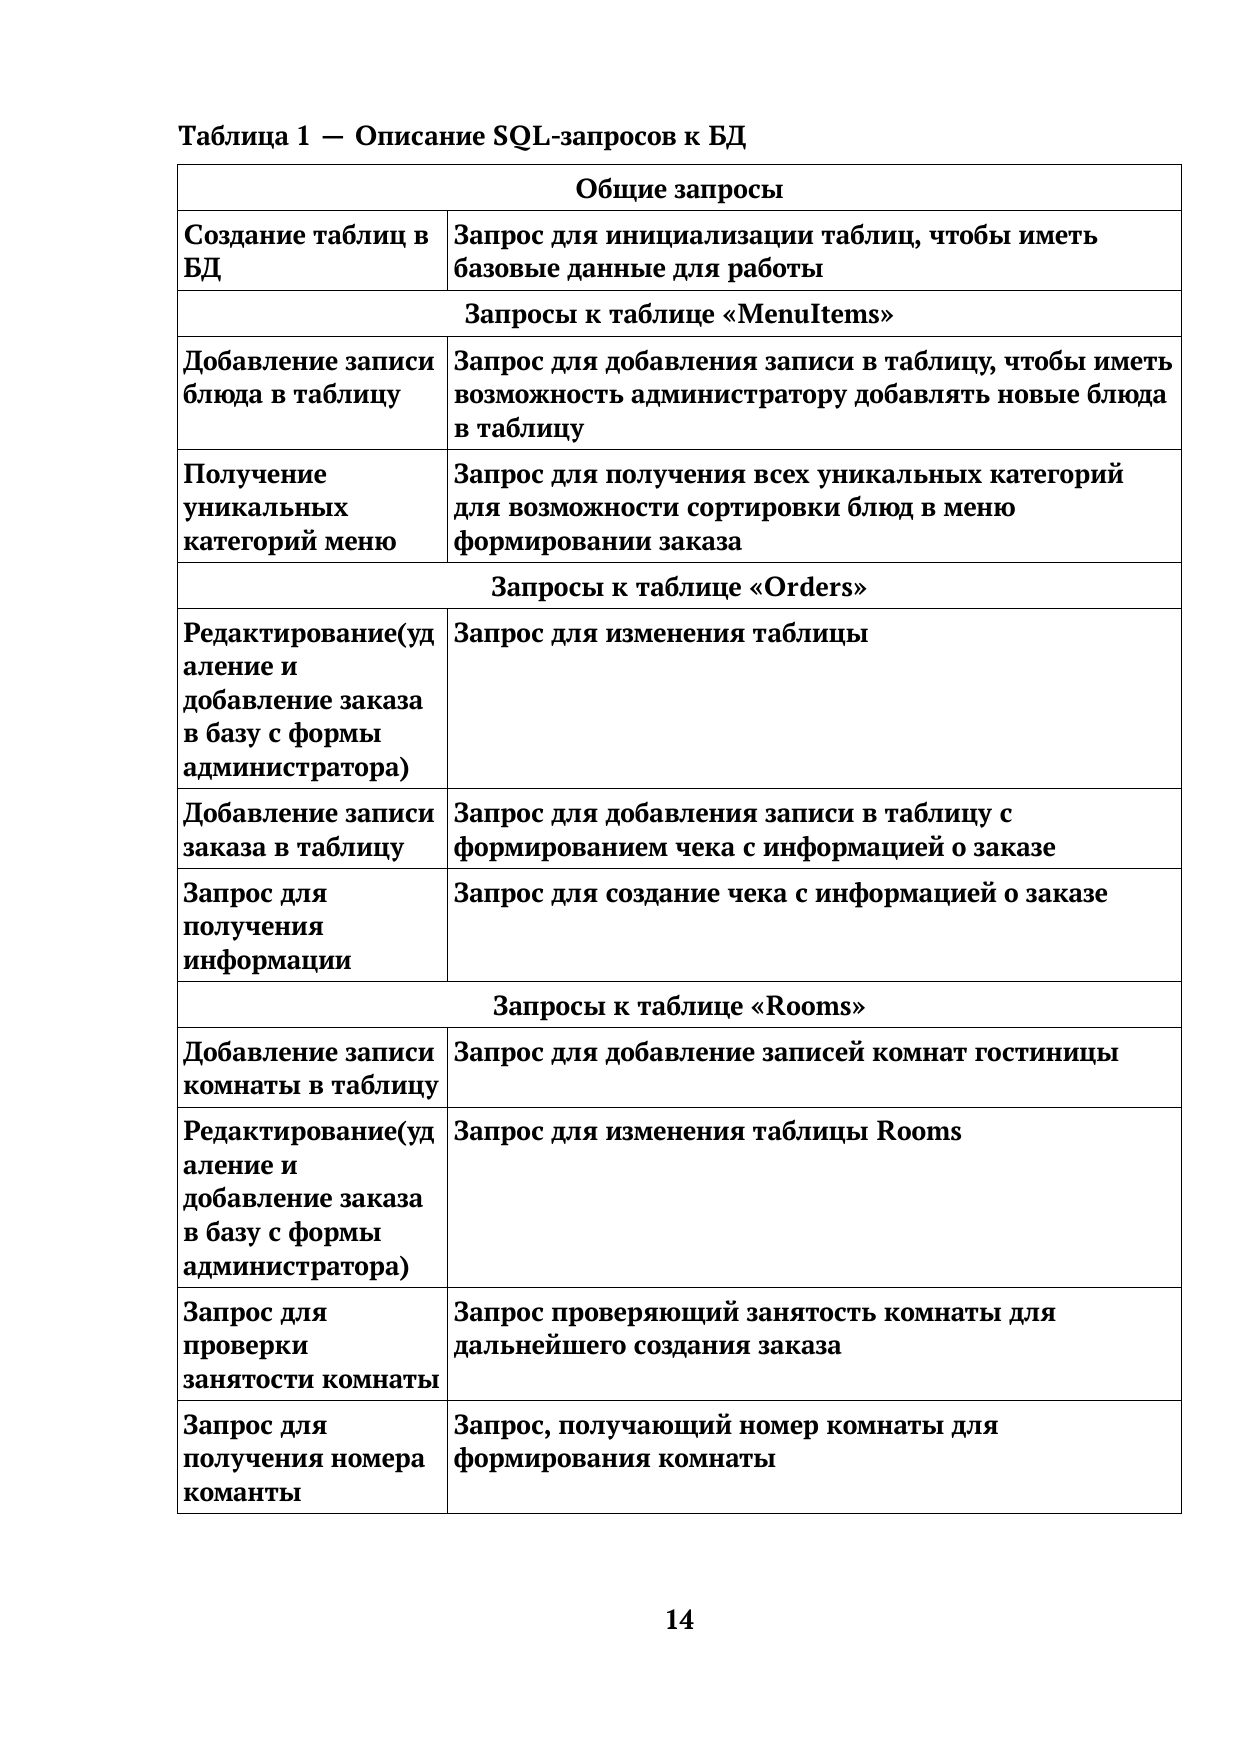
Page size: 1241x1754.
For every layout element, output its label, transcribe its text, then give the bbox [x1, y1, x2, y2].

table_cell Редактирование(удаление и добавление заказа в базу с формы администратора) [178, 1108, 447, 1287]
table_cell Запросы к таблице «Rooms» [178, 982, 1181, 1027]
table_cell Запросы к таблице «MenuItems» [178, 291, 1181, 336]
table_cell Добавление записи блюда в таблицу [178, 337, 447, 449]
table_cell Запрос для получения номера команты [178, 1401, 447, 1513]
table_cell Запрос для создание чека с информацией о заказе [448, 869, 1181, 981]
table_cell Добавление записи комнаты в таблицу [178, 1028, 447, 1107]
table_cell Запрос для добавления записи в таблицу, чтобы иметь возможность администратору добавлять новые блюда в таблицу [448, 337, 1181, 449]
table_cell Создание таблиц в БД [178, 211, 447, 290]
table_cell Запрос для изменения таблицы Rooms [448, 1108, 1181, 1287]
table_cell Добавление записи заказа в таблицу [178, 789, 447, 868]
table_cell Редактирование(удаление и добавление заказа в базу с формы администратора) [178, 609, 447, 788]
table_cell Запрос, получающий номер комнаты для формирования комнаты [448, 1401, 1181, 1513]
table_cell Запрос для получения информации [178, 869, 447, 981]
text Таблица 1 — Описание SQL-запросов к БД [177, 118, 1181, 152]
table_cell Запросы к таблице «Orders» [178, 563, 1181, 608]
table_cell Запрос для проверки занятости комнаты [178, 1288, 447, 1400]
table_cell Запрос проверяющий занятость комнаты для дальнейшего создания заказа [448, 1288, 1181, 1400]
table_header Общие запросы [178, 165, 1181, 210]
table_cell Запрос для изменения таблицы [448, 609, 1181, 788]
table_cell Запрос для добавление записей комнат гостиницы [448, 1028, 1181, 1107]
table_cell Запрос для инициализации таблиц, чтобы иметь базовые данные для работы [448, 211, 1181, 290]
table_cell Запрос для добавления записи в таблицу с формированием чека с информацией о заказе [448, 789, 1181, 868]
table_cell Получение уникальных категорий меню [178, 450, 447, 562]
table_cell Запрос для получения всех уникальных категорий для возможности сортировки блюд в меню формировании заказа [448, 450, 1181, 562]
